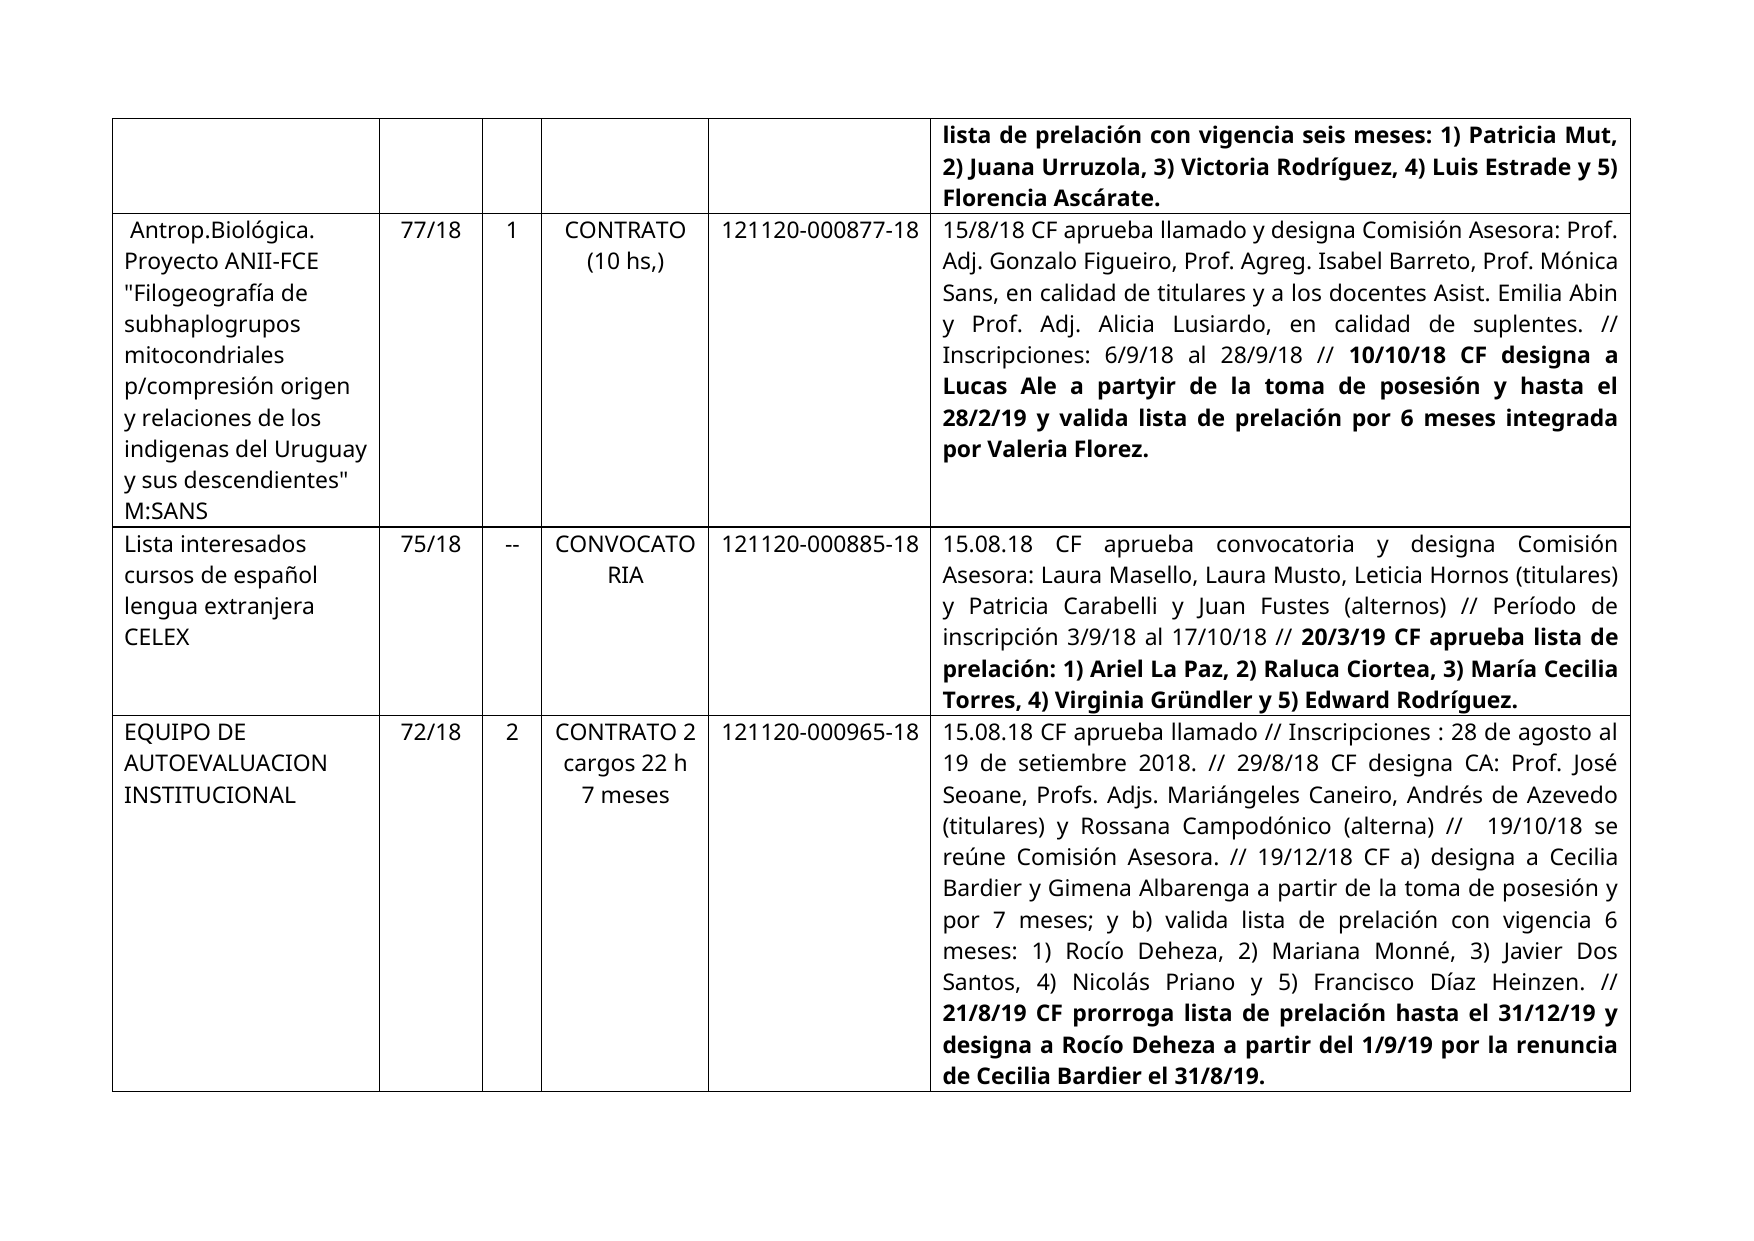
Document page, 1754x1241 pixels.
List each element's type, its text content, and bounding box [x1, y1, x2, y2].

table_cell 77/18 [380, 214, 482, 526]
table_cell [380, 119, 482, 213]
table_cell 15.08.18 CF aprueba convocatoria y designa Comisión Asesora: Laura Masello, Laura Musto, Leticia Hornos (titulares) y Patricia Carabelli y Juan Fustes (alternos) // Período de inscripción 3/9/18 al 17/10/18 // 20/3/19 CF aprueba lista de prelación: 1) Ariel La Paz, 2) Raluca Ciortea, 3) María Cecilia Torres, 4) Virginia Gründler y 5) Edward Rodríguez. [931, 528, 1630, 715]
table_cell CONTRATO (10 hs,) [542, 214, 708, 526]
table_cell EQUIPO DE AUTOEVALUACION INSTITUCIONAL [113, 716, 379, 1091]
table_cell 15/8/18 CF aprueba llamado y designa Comisión Asesora: Prof. Adj. Gonzalo Figueiro, Prof. Agreg. Isabel Barreto, Prof. Mónica Sans, en calidad de titulares y a los docentes Asist. Emilia Abin y Prof. Adj. Alicia Lusiardo, en calidad de suplentes. // Inscripciones: 6/9/18 al 28/9/18 // 10/10/18 CF designa a Lucas Ale a partyir de la toma de posesión y hasta el 28/2/19 y valida lista de prelación por 6 meses integrada por Valeria Florez. [931, 214, 1630, 526]
table_cell 121120-000877-18 [709, 214, 930, 526]
table_cell lista de prelación con vigencia seis meses: 1) Patricia Mut, 2) Juana Urruzola, 3) Victoria Rodríguez, 4) Luis Estrade y 5) Florencia Ascárate. [931, 119, 1630, 213]
table_cell [542, 119, 708, 213]
table_cell Antrop.Biológica. Proyecto ANII-FCE "Filogeografía de subhaplogrupos mitocondriales p/compresión origen y relaciones de los indigenas del Uruguay y sus descendientes" M:SANS [113, 214, 379, 526]
table_cell -- [483, 528, 541, 715]
table_cell CONTRATO 2 cargos 22 h 7 meses [542, 716, 708, 1091]
table_cell CONVOCATORIA [542, 528, 708, 715]
table_cell 72/18 [380, 716, 482, 1091]
table_cell [709, 119, 930, 213]
table_cell 15.08.18 CF aprueba llamado // Inscripciones : 28 de agosto al 19 de setiembre 2018. // 29/8/18 CF designa CA: Prof. José Seoane, Profs. Adjs. Mariángeles Caneiro, Andrés de Azevedo (titulares) y Rossana Campodónico (alterna) // 19/10/18 se reúne Comisión Asesora. // 19/12/18 CF a) designa a Cecilia Bardier y Gimena Albarenga a partir de la toma de posesión y por 7 meses; y b) valida lista de prelación con vigencia 6 meses: 1) Rocío Deheza, 2) Mariana Monné, 3) Javier Dos Santos, 4) Nicolás Priano y 5) Francisco Díaz Heinzen. // 21/8/19 CF prorroga lista de prelación hasta el 31/12/19 y designa a Rocío Deheza a partir del 1/9/19 por la renuncia de Cecilia Bardier el 31/8/19. [931, 716, 1630, 1091]
table_cell 75/18 [380, 528, 482, 715]
table_cell [113, 119, 379, 213]
table_cell 121120-000885-18 [709, 528, 930, 715]
table_cell 2 [483, 716, 541, 1091]
table_cell [483, 119, 541, 213]
table_cell 1 [483, 214, 541, 526]
table_cell 121120-000965-18 [709, 716, 930, 1091]
table_cell Lista interesados cursos de español lengua extranjera CELEX [113, 528, 379, 715]
